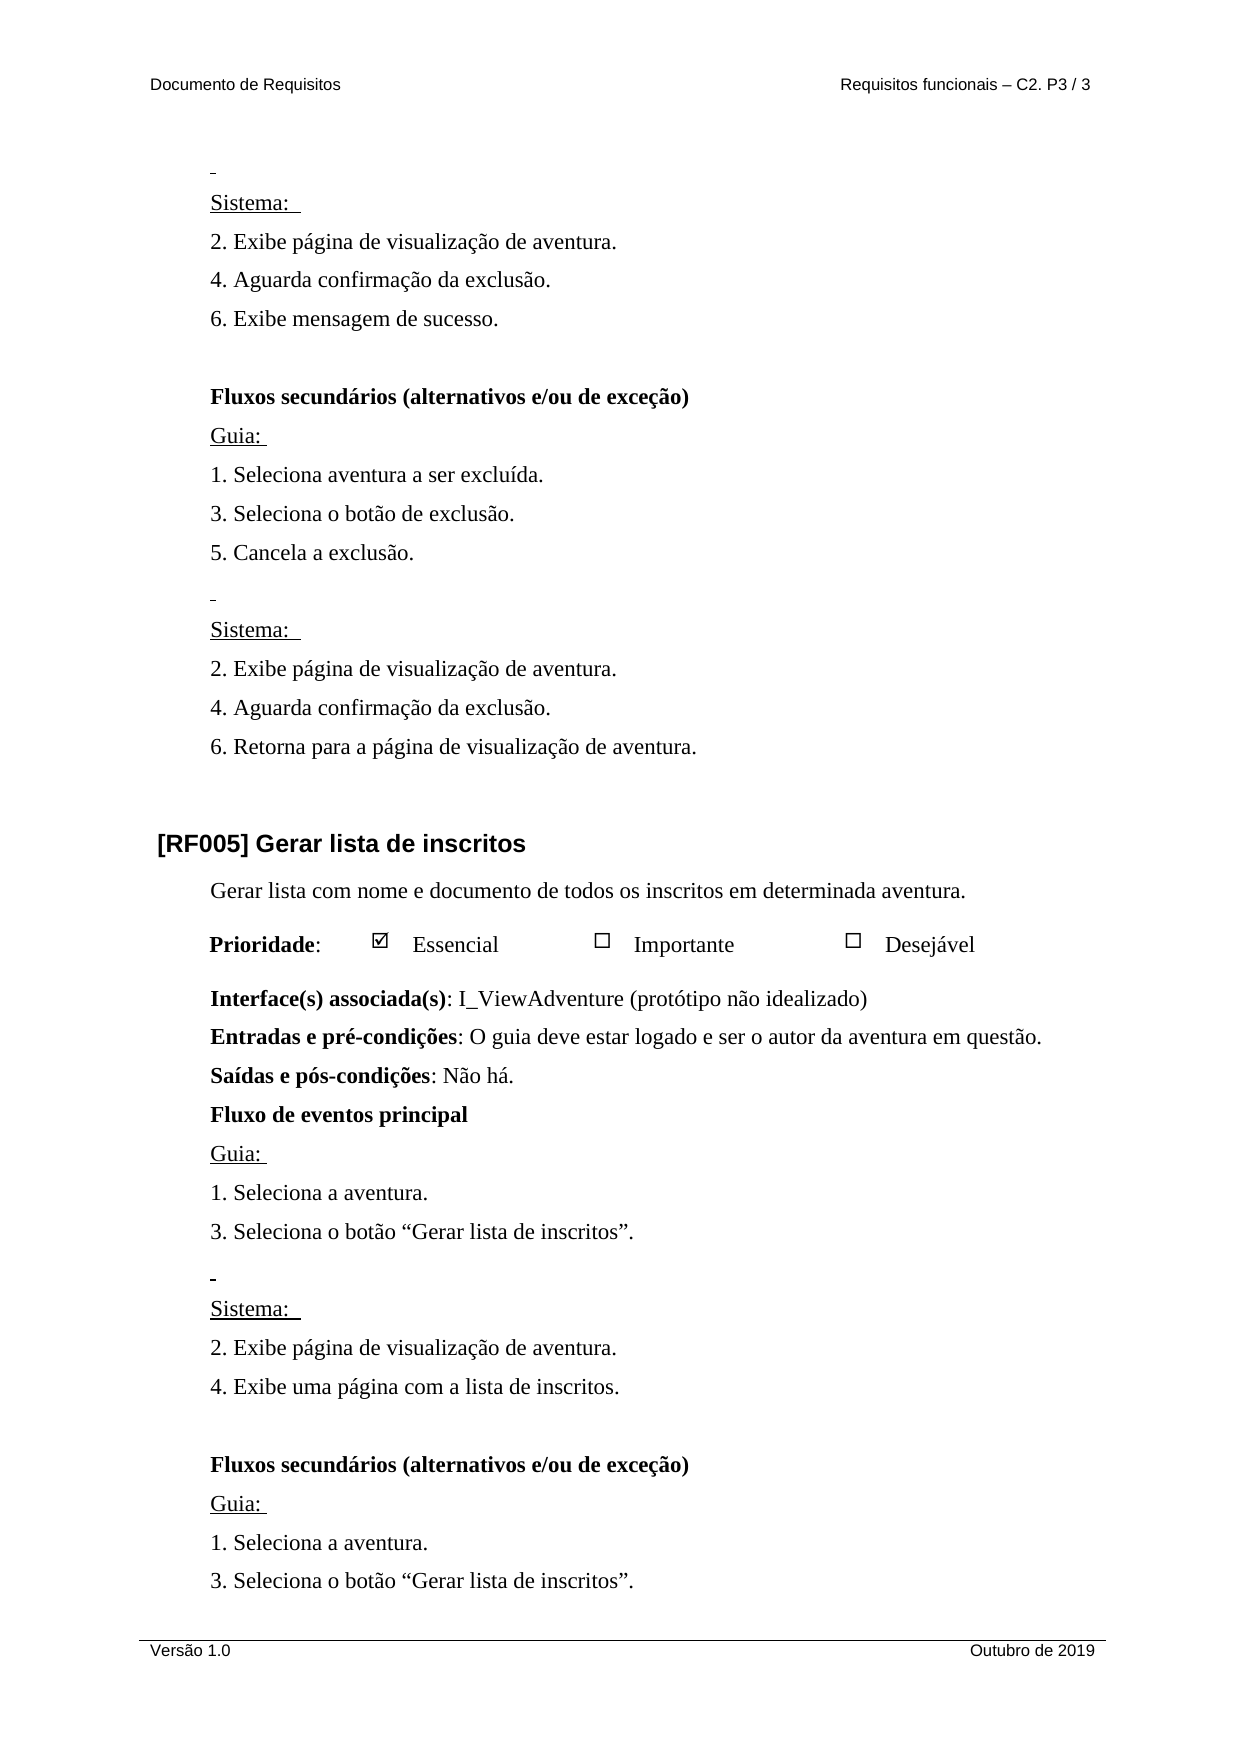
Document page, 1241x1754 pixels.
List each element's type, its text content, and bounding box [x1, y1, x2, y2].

text Interface(s) associada(s): I_ViewAdventure (protótipo não idealizado) [210, 984, 1090, 1011]
text 4. Exibe uma página com a lista de inscritos. [210, 1373, 1090, 1399]
text 6. Exibe mensagem de sucesso. [210, 305, 1090, 332]
table_header Importante [623, 909, 829, 978]
text Fluxos secundários (alternativos e/ou de exceção) [210, 1451, 1090, 1477]
text Sistema: [210, 189, 1090, 215]
text [RF005] Gerar lista de inscritos [150, 829, 1090, 858]
text 2. Exibe página de visualização de aventura. [210, 1334, 1090, 1361]
text Sistema: [210, 1295, 1090, 1322]
text 2. Exibe página de visualização de aventura. [210, 228, 1090, 254]
text Fluxo de eventos principal [210, 1101, 1090, 1127]
text 2. Exibe página de visualização de aventura. [210, 655, 1090, 681]
text 3. Seleciona o botão “Gerar lista de inscritos”. [210, 1567, 1090, 1594]
table_header Essencial [401, 909, 578, 978]
table_header Prioridade: [194, 909, 357, 978]
table_header  [578, 909, 622, 978]
text Saídas e pós-condições: Não há. [210, 1062, 1090, 1089]
text 3. Seleciona o botão “Gerar lista de inscritos”. [210, 1218, 1090, 1244]
text 5. Cancela a exclusão. [210, 538, 1090, 565]
text Guia: [210, 422, 1090, 448]
text 3. Seleciona o botão de exclusão. [210, 500, 1090, 526]
text Fluxos secundários (alternativos e/ou de exceção) [210, 383, 1090, 409]
text 1. Seleciona a aventura. [210, 1528, 1090, 1555]
text 4. Aguarda confirmação da exclusão. [210, 694, 1090, 720]
text Gerar lista com nome e documento de todos os inscritos em determinada aventura. [210, 877, 1090, 903]
text Entradas e pré-condições: O guia deve estar logado e ser o autor da aventura em questão. [210, 1023, 1090, 1050]
table_header  [829, 909, 873, 978]
text 6. Retorna para a página de visualização de aventura. [210, 733, 1090, 759]
text Guia: [210, 1490, 1090, 1516]
text 1. Seleciona aventura a ser excluída. [210, 461, 1090, 487]
table_header Desejável [874, 909, 1017, 978]
text Guia: [210, 1140, 1090, 1166]
text 4. Aguarda confirmação da exclusão. [210, 267, 1090, 293]
text 1. Seleciona a aventura. [210, 1179, 1090, 1205]
text Sistema: [210, 616, 1090, 643]
table_header  [357, 909, 401, 978]
